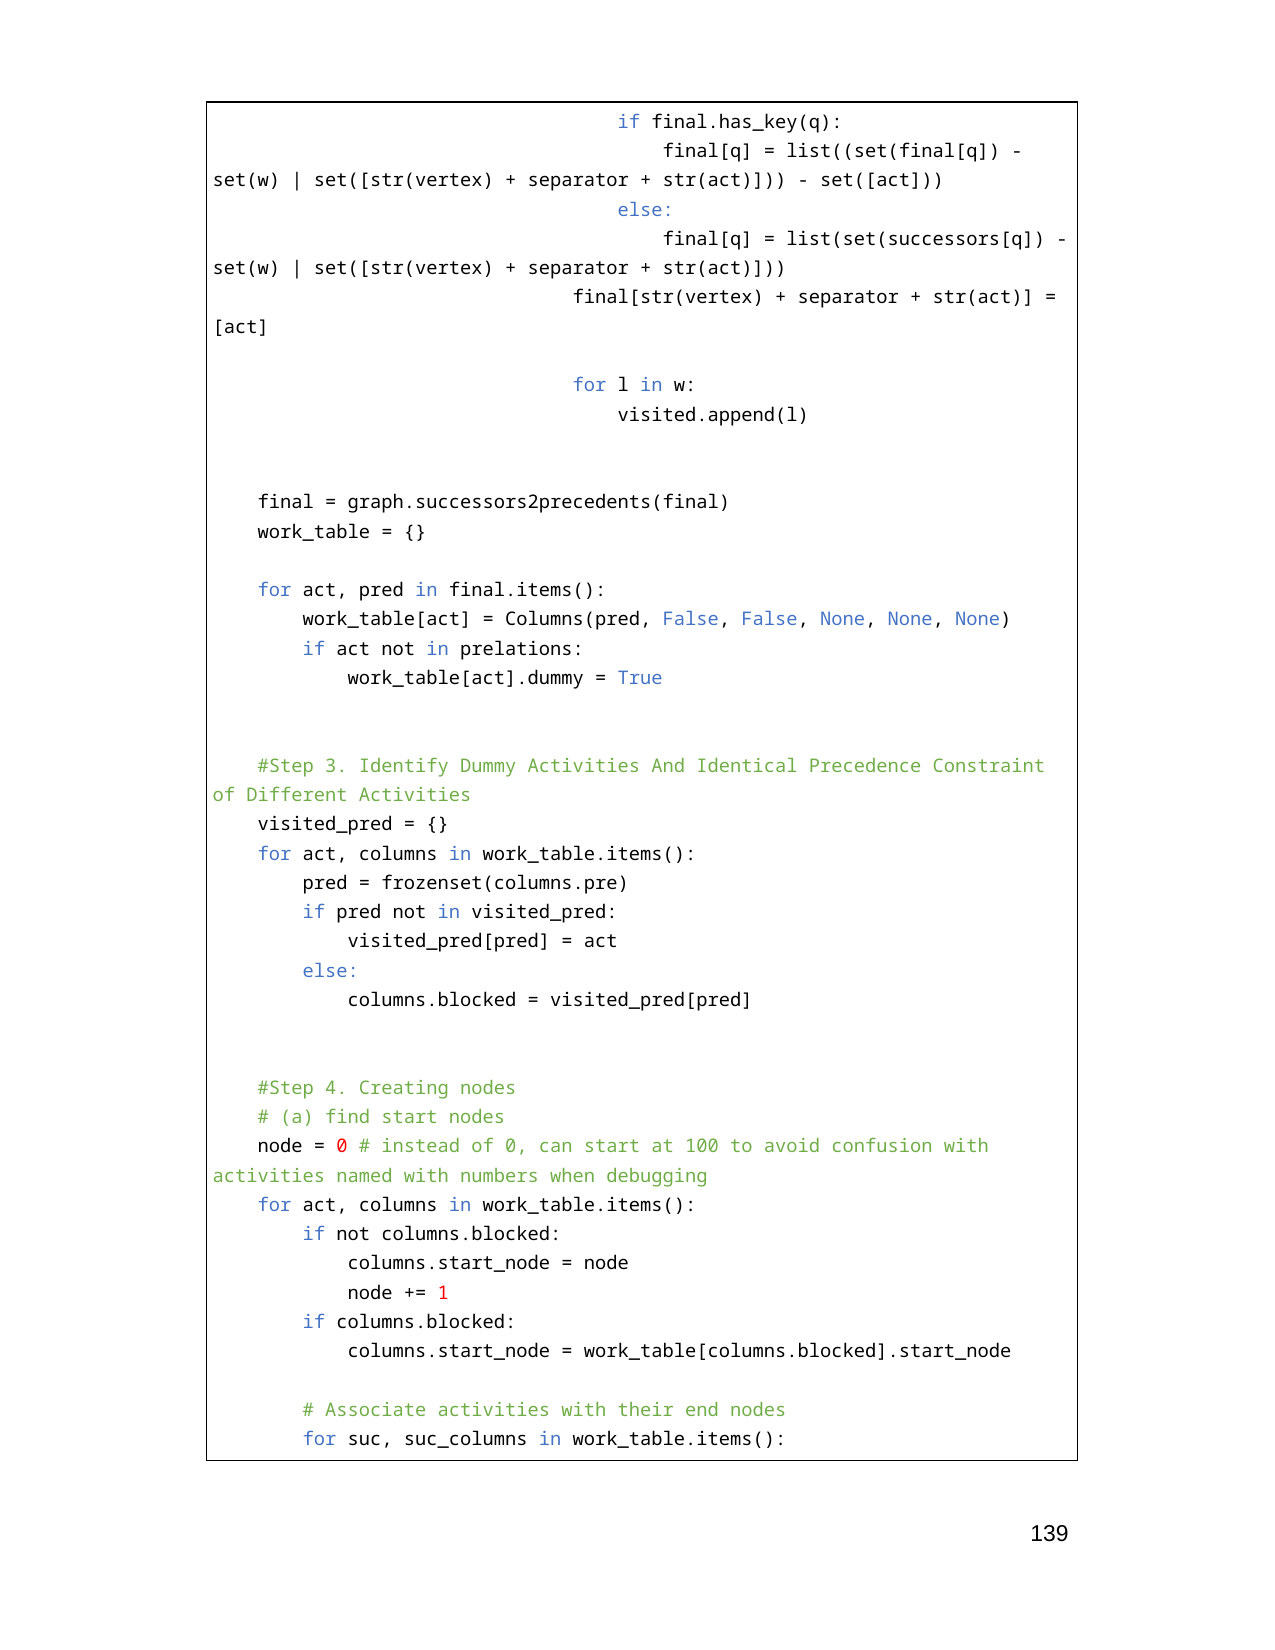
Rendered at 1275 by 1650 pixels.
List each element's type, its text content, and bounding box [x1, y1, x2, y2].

table_header if final.has_key(q): final[q] = list((set(final[q]) - set(w) | set([str(vertex) + separator + str(act)])) - set([act])) else: final[q] = list(set(successors[q]) - set(w) | set([str(vertex) + separator + str(act)])) final[str(vertex) + separator + str(act)] = [act] for l in w: visited.append(l) final = graph.successors2precedents(final) work_table = {} for act, pred in final.items(): work_table[act] = Columns(pred, False, False, None, None, None) if act not in prelations: work_table[act].dummy = True #Step 3. Identify Dummy Activities And Identical Precedence Constraint of Different Activities visited_pred = {} for act, columns in work_table.items(): pred = frozenset(columns.pre) if pred not in visited_pred: visited_pred[pred] = act else: columns.blocked = visited_pred[pred] #Step 4. Creating nodes # (a) find start nodes node = 0 # instead of 0, can start at 100 to avoid confusion with activities named with numbers when debugging for act, columns in work_table.items(): if not columns.blocked: columns.start_node = node node += 1 if columns.blocked: columns.start_node = work_table[columns.blocked].start_node # Associate activities with their end nodes for suc, suc_columns in work_table.items(): [207, 103, 1077, 1460]
